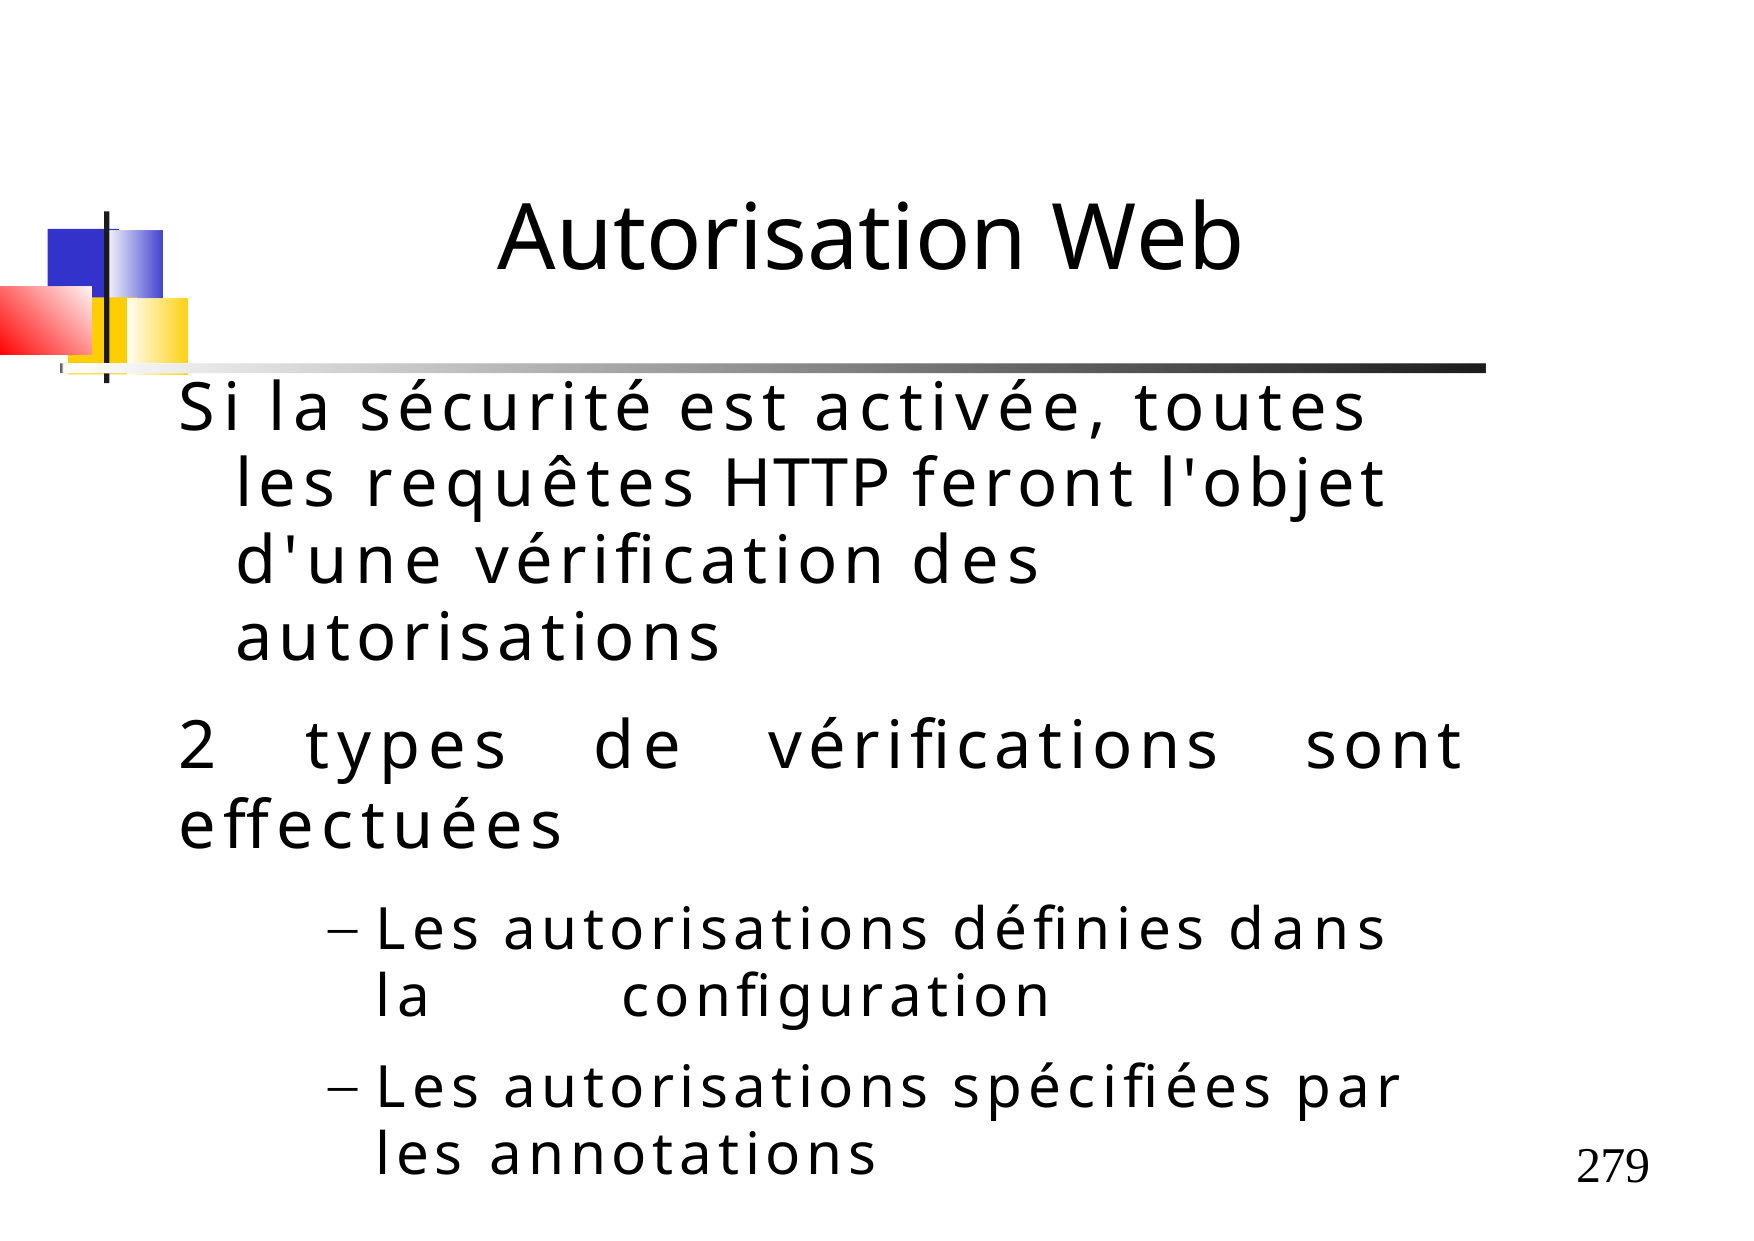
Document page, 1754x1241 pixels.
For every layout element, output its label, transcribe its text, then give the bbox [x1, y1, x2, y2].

slide_number 279 [1569, 1135, 1660, 1241]
picture [0, 285, 92, 355]
title Autorisation Web [179, 183, 1564, 363]
picture [60, 229, 179, 384]
text_box Si la sécurité est activée, toutes les requêtes HTTP feront l'objet d'une vérification des autorisations 2 types de vérifications sont effectuées Les autorisations définies dans la configuration Les autorisations spécifiées par les annotations [176, 363, 1586, 1186]
